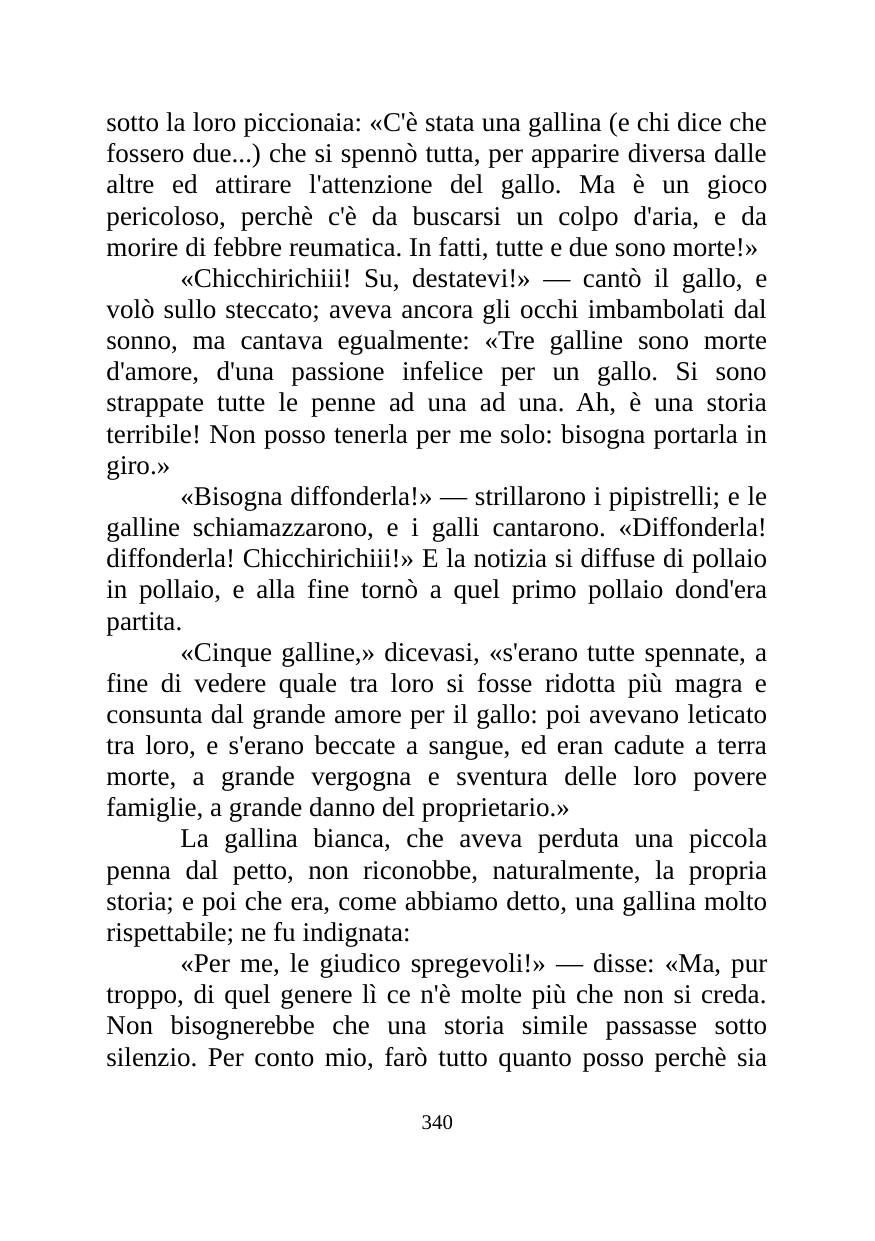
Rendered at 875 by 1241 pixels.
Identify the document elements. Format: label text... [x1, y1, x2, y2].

text sotto la loro piccionaia: «C'è stata una gallina (e chi dice che fossero due...) che si spennò tutta, per apparire diversa dalle altre ed attirare l'attenzione del gallo. Ma è un gioco pericoloso, perchè c'è da buscarsi un colpo d'aria, e da morire di febbre reumatica. In fatti, tutte e due sono morte!» [106, 106, 768, 262]
text «Chicchirichiii! Su, destatevi!» — cantò il gallo, e volò sullo steccato; aveva ancora gli occhi imbambolati dal sonno, ma cantava egualmente: «Tre galline sono morte d'amore, d'una passione infelice per un gallo. Si sono strappate tutte le penne ad una ad una. Ah, è una storia terribile! Non posso tenerla per me solo: bisogna portarla in giro.» [106, 262, 768, 480]
text «Bisogna diffonderla!» — strillarono i pipistrelli; e le galline schiamazzarono, e i galli cantarono. «Diffonderla! diffonderla! Chicchirichiii!» E la notizia si diffuse di pollaio in pollaio, e alla fine tornò a quel primo pollaio dond'era partita. [106, 480, 768, 636]
text «Cinque galline,» dicevasi, «s'erano tutte spennate, a fine di vedere quale tra loro si fosse ridotta più magra e consunta dal grande amore per il gallo: poi avevano leticato tra loro, e s'erano beccate a sangue, ed eran cadute a terra morte, a grande vergogna e sventura delle loro povere famiglie, a grande danno del proprietario.» [106, 636, 768, 823]
text La gallina bianca, che aveva perduta una piccola penna dal petto, non riconobbe, naturalmente, la propria storia; e poi che era, come abbiamo detto, una gallina molto rispettabile; ne fu indignata: [106, 823, 768, 947]
text «Per me, le giudico spregevoli!» — disse: «Ma, pur troppo, di quel genere lì ce n'è molte più che non si creda. Non bisognerebbe che una storia simile passasse sotto silenzio. Per conto mio, farò tutto quanto posso perchè sia [106, 947, 768, 1072]
